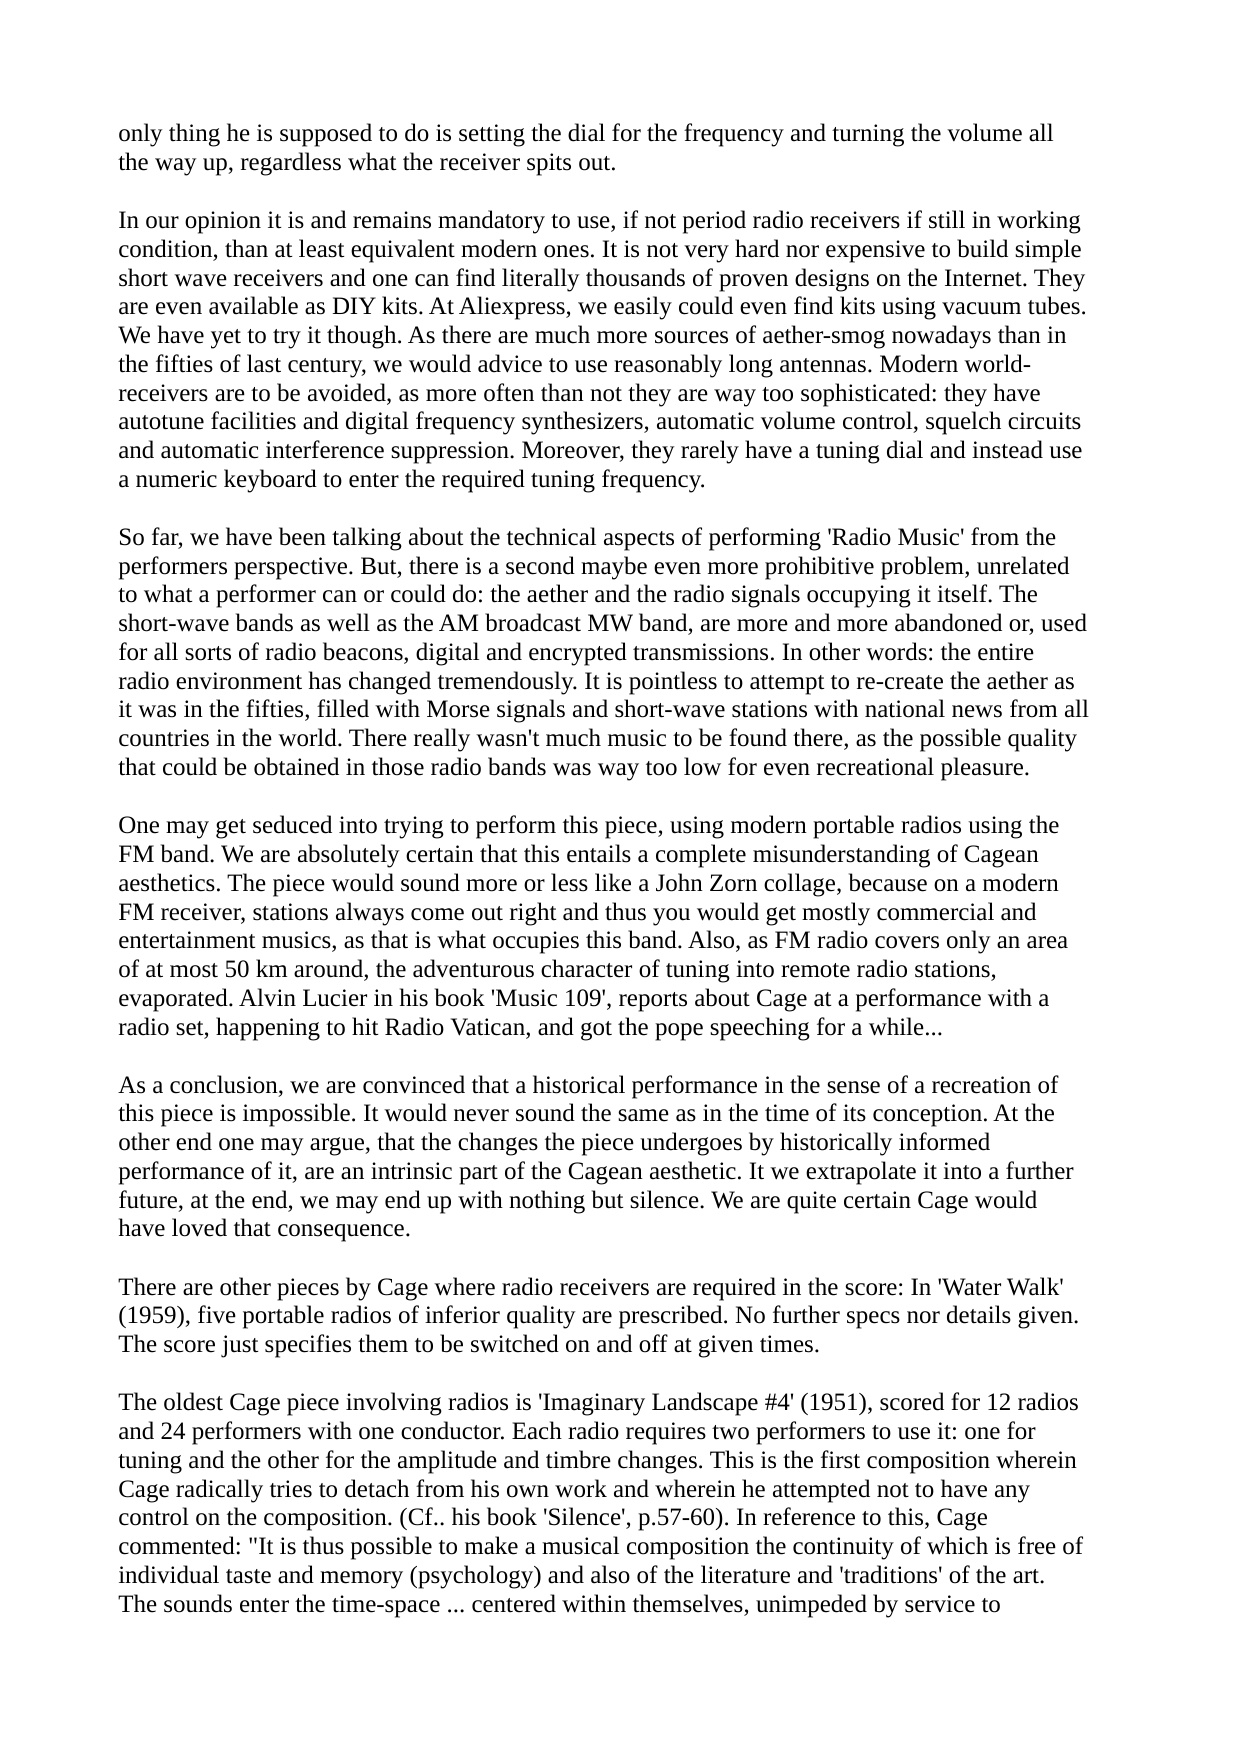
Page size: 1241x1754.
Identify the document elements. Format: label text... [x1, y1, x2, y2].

text The oldest Cage piece involving radios is 'Imaginary Landscape #4' (1951), scored for 12 radios and 24 performers with one conductor. Each radio requires two performers to use it: one for tuning and the other for the amplitude and timbre changes. This is the first composition wherein Cage radically tries to detach from his own work and wherein he attempted not to have any control on the composition. (Cf.. his book 'Silence', p.57-60). In reference to this, Cage commented: "It is thus possible to make a musical composition the continuity of which is free of individual taste and memory (psychology) and also of the literature and 'traditions' of the art. The sounds enter the time-space ... centered within themselves, unimpeded by service to [118, 1387, 1090, 1617]
text In our opinion it is and remains mandatory to use, if not period radio receivers if still in working condition, than at least equivalent modern ones. It is not very hard nor expensive to build simple short wave receivers and one can find literally thousands of proven designs on the Internet. They are even available as DIY kits. At Aliexpress, we easily could even find kits using vacuum tubes. We have yet to try it though. As there are much more sources of aether-smog nowadays than in the fifties of last century, we would advice to use reasonably long antennas. Modern world-receivers are to be avoided, as more often than not they are way too sophisticated: they have autotune facilities and digital frequency synthesizers, automatic volume control, squelch circuits and automatic interference suppression. Moreover, they rarely have a tuning dial and instead use a numeric keyboard to enter the required tuning frequency. [118, 205, 1090, 493]
text One may get seduced into trying to perform this piece, using modern portable radios using the FM band. We are absolutely certain that this entails a complete misunderstanding of Cagean aesthetics. The piece would sound more or less like a John Zorn collage, because on a modern FM receiver, stations always come out right and thus you would get mostly commercial and entertainment musics, as that is what occupies this band. Also, as FM radio covers only an area of at most 50 km around, the adventurous character of tuning into remote radio stations, evaporated. Alvin Lucier in his book 'Music 109', reports about Cage at a performance with a radio set, happening to hit Radio Vatican, and got the pope speeching for a while... [118, 810, 1090, 1040]
text only thing he is supposed to do is setting the dial for the frequency and turning the volume all the way up, regardless what the receiver spits out. [118, 118, 1090, 176]
text As a conclusion, we are convinced that a historical performance in the sense of a recreation of this piece is impossible. It would never sound the same as in the time of its conception. At the other end one may argue, that the changes the piece undergoes by historically informed performance of it, are an intrinsic part of the Cagean aesthetic. It we extrapolate it into a further future, at the end, we may end up with nothing but silence. We are quite certain Cage would have loved that consequence. [118, 1070, 1090, 1242]
text There are other pieces by Cage where radio receivers are required in the score: In 'Water Walk' (1959), five portable radios of inferior quality are prescribed. No further specs nor details given. The score just specifies them to be switched on and off at given times. [118, 1272, 1090, 1358]
text So far, we have been talking about the technical aspects of performing 'Radio Music' from the performers perspective. But, there is a second maybe even more prohibitive problem, unrelated to what a performer can or could do: the aether and the radio signals occupying it itself. The short-wave bands as well as the AM broadcast MW band, are more and more abandoned or, used for all sorts of radio beacons, digital and encrypted transmissions. In other words: the entire radio environment has changed tremendously. It is pointless to attempt to re-create the aether as it was in the fifties, filled with Morse signals and short-wave stations with national news from all countries in the world. There really wasn't much music to be found there, as the possible quality that could be obtained in those radio bands was way too low for even recreational pleasure. [118, 522, 1090, 781]
